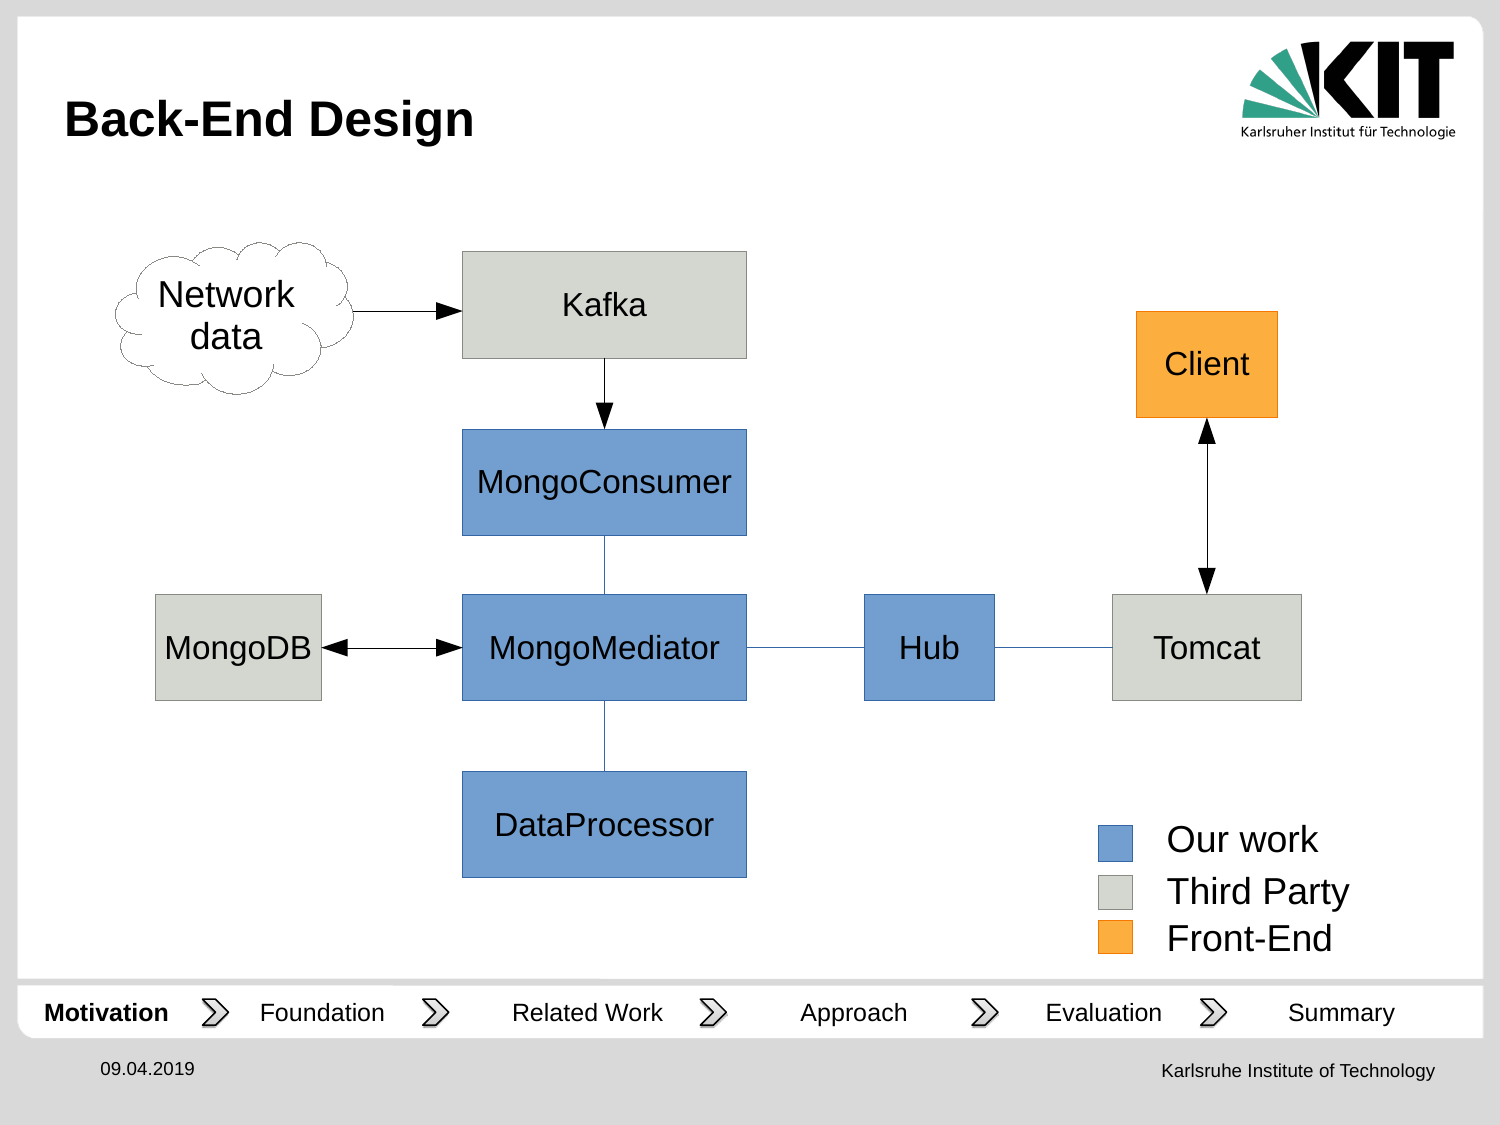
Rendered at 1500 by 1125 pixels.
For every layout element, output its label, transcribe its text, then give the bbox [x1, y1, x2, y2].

slide_number 09.04.2019 [100, 1057, 272, 1117]
text_box Our work [1151, 810, 1334, 863]
text_box Motivation [29, 989, 187, 1035]
title Back-End Design [64, 54, 1198, 147]
text_box [1200, 999, 1227, 1026]
text_box [700, 999, 727, 1026]
text_box Front-End [1151, 910, 1349, 967]
text_box Network data [115, 242, 354, 395]
text_box [1098, 920, 1133, 954]
text_box MongoConsumer [462, 429, 747, 536]
text_box Related Work [497, 989, 679, 1035]
text_box [971, 999, 998, 1026]
text_box MongoDB [155, 594, 322, 701]
text_box Client [1136, 311, 1278, 418]
text_box Third Party [1151, 863, 1365, 920]
text_box Tomcat [1112, 594, 1302, 701]
text_box Evaluation [1030, 989, 1178, 1035]
text_box [1098, 875, 1133, 910]
text_box Foundation [244, 989, 401, 1035]
text_box Kafka [462, 251, 747, 359]
text_box Hub [864, 594, 995, 701]
text_box [202, 999, 229, 1026]
text_box [422, 999, 449, 1026]
picture [0, 0, 1500, 1125]
text_box Approach [785, 989, 923, 1035]
text_box Summary [1273, 989, 1483, 1035]
text_box MongoMediator [462, 594, 747, 701]
text_box [1098, 825, 1133, 862]
text_box DataProcessor [462, 771, 747, 878]
